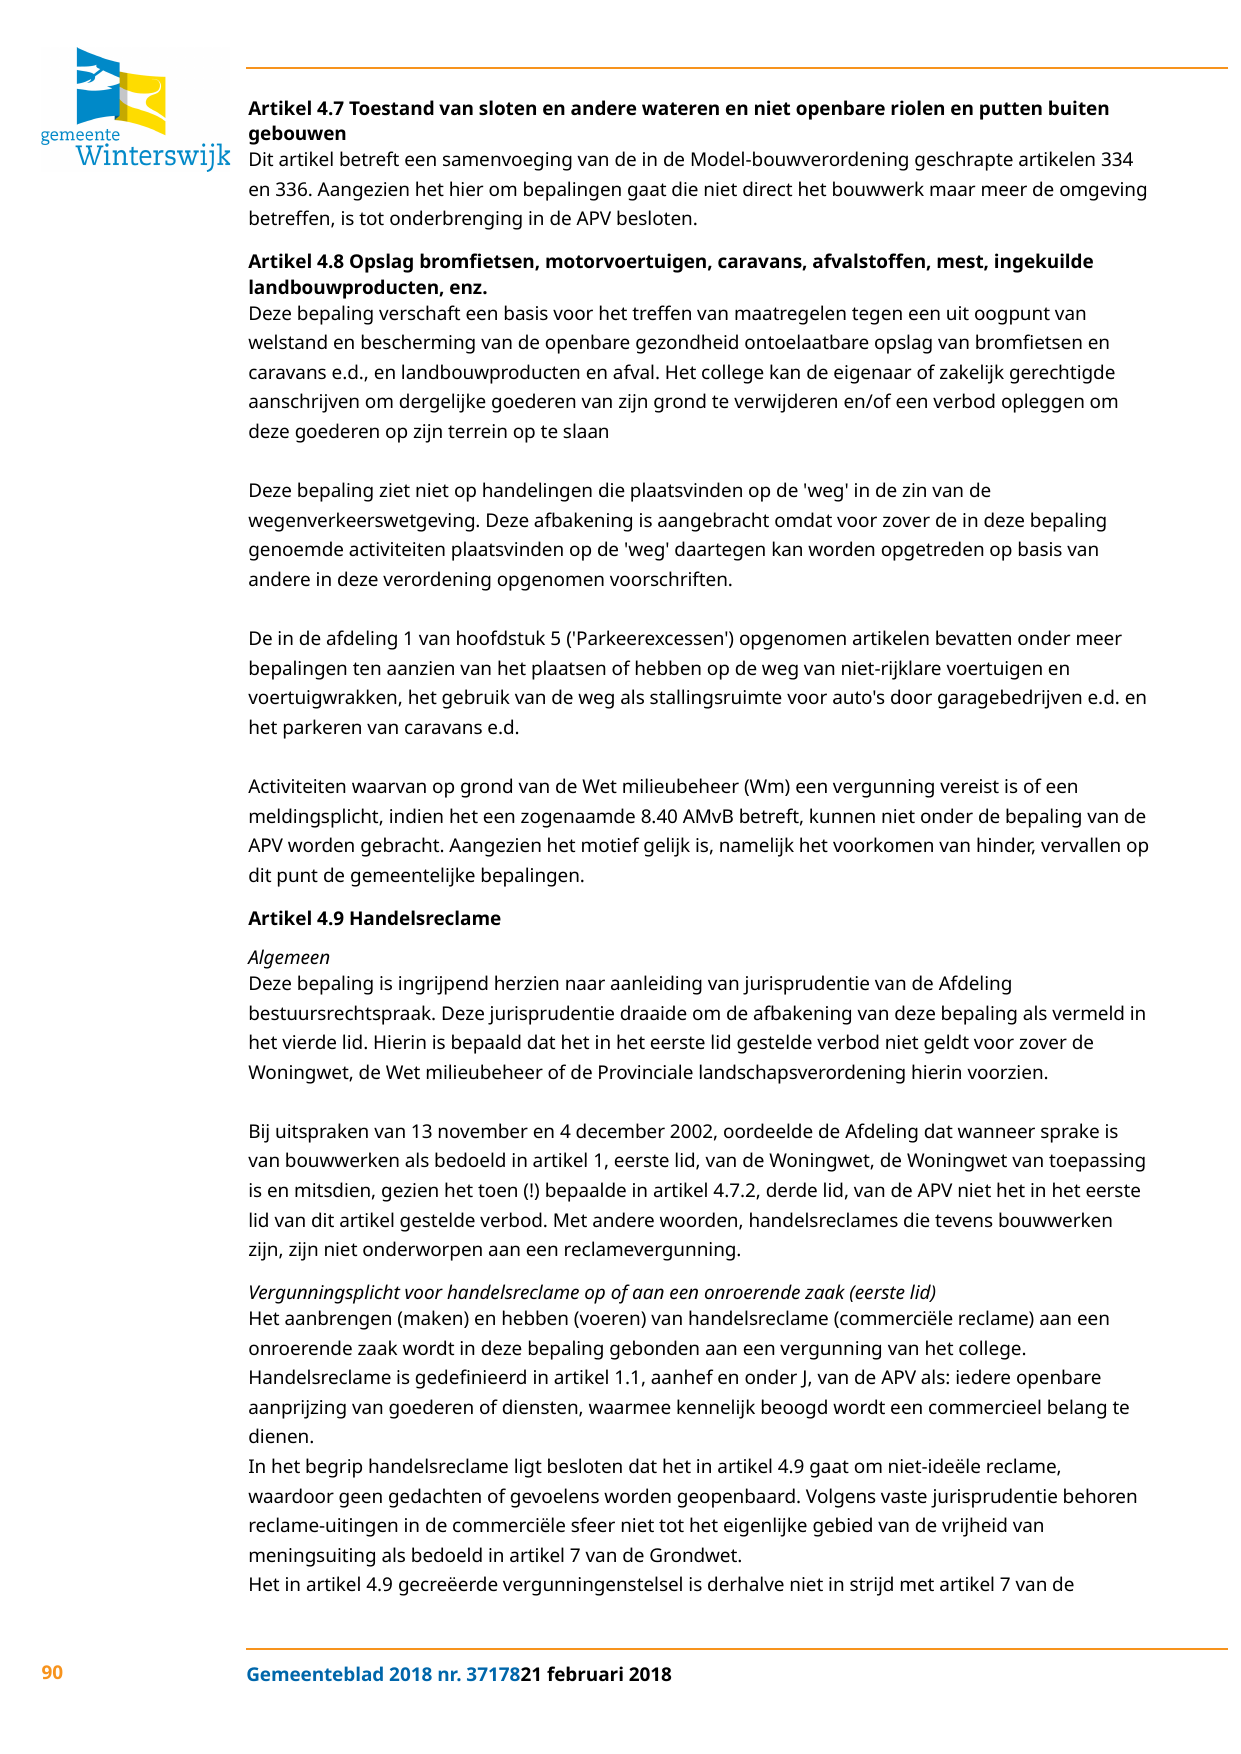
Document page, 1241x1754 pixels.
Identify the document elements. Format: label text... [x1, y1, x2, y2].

text Activiteiten waarvan op grond van de Wet milieubeheer (Wm) een vergunning vereist is of een meldingsplicht, indien het een zogenaamde 8.40 AMvB betreft, kunnen niet onder de bepaling van de APV worden gebracht. Aangezien het motief gelijk is, namelijk het voorkomen van hinder, vervallen op dit punt de gemeentelijke bepalingen. [248, 773, 1152, 888]
text Deze bepaling ziet niet op handelingen die plaatsvinden op de 'weg' in de zin van de wegenverkeerswetgeving. Deze afbakening is aangebracht omdat voor zover de in deze bepaling genoemde activiteiten plaatsvinden op de 'weg' daartegen kan worden opgetreden op basis van andere in deze verordening opgenomen voorschriften. [248, 477, 1152, 592]
text In het begrip handelsreclame ligt besloten dat het in artikel 4.9 gaat om niet-ideële reclame, waardoor geen gedachten of gevoelens worden geopenbaard. Volgens vaste jurisprudentie behoren reclame-uitingen in de commerciële sfeer niet tot het eigenlijke gebied van de vrijheid van meningsuiting als bedoeld in artikel 7 van de Grondwet. [248, 1453, 1152, 1568]
picture [225, 153, 231, 162]
text Deze bepaling is ingrijpend herzien naar aanleiding van jurisprudentie van de Afdeling bestuursrechtspraak. Deze jurisprudentie draaide om de afbakening van deze bepaling als vermeld in het vierde lid. Hierin is bepaald dat het in het eerste lid gestelde verbod niet geldt voor zover de Woningwet, de Wet milieubeheer of de Provinciale landschapsverordening hierin voorzien. [248, 970, 1152, 1085]
picture [41, 47, 231, 172]
text Deze bepaling verschaft een basis voor het treffen van maatregelen tegen een uit oogpunt van welstand en bescherming van de openbare gezondheid ontoelaatbare opslag van bromfietsen en caravans e.d., en landbouwproducten en afval. Het college kan de eigenaar of zakelijk gerechtigde aanschrijven om dergelijke goederen van zijn grond te verwijderen en/of een verbod opleggen om deze goederen op zijn terrein op te slaan [248, 300, 1152, 444]
text Het aanbrengen (maken) en hebben (voeren) van handelsreclame (commerciële reclame) aan een onroerende zaak wordt in deze bepaling gebonden aan een vergunning van het college. Handelsreclame is gedefinieerd in artikel 1.1, aanhef en onder J, van de APV als: iedere openbare aanprijzing van goederen of diensten, waarmee kennelijk beoogd wordt een commercieel belang te dienen. [248, 1305, 1152, 1449]
text Bij uitspraken van 13 november en 4 december 2002, oordeelde de Afdeling dat wanneer sprake is van bouwwerken als bedoeld in artikel 1, eerste lid, van de Woningwet, de Woningwet van toepassing is en mitsdien, gezien het toen (!) bepaalde in artikel 4.7.2, derde lid, van de APV niet het in het eerste lid van dit artikel gestelde verbod. Met andere woorden, handelsreclames die tevens bouwwerken zijn, zijn niet onderworpen aan een reclamevergunning. [248, 1118, 1152, 1262]
text Dit artikel betreft een samenvoeging van de in de Model-bouwverordening geschrapte artikelen 334 en 336. Aangezien het hier om bepalingen gaat die niet direct het bouwwerk maar meer de omgeving betreffen, is tot onderbrenging in de APV besloten. [248, 146, 1152, 231]
text Vergunningsplicht voor handelsreclame op of aan een onroerende zaak (eerste lid) [248, 1279, 1152, 1305]
text De in de afdeling 1 van hoofdstuk 5 ('Parkeerexcessen') opgenomen artikelen bevatten onder meer bepalingen ten aanzien van het plaatsen of hebben op de weg van niet-rijklare voertuigen en voertuigwrakken, het gebruik van de weg als stallingsruimte voor auto's door garagebedrijven e.d. en het parkeren van caravans e.d. [248, 625, 1152, 740]
text Algemeen [248, 944, 1152, 970]
text Artikel 4.7 Toestand van sloten en andere wateren en niet openbare riolen en putten buiten gebouwen [248, 95, 1152, 146]
text Artikel 4.8 Opslag bromfietsen, motorvoertuigen, caravans, afvalstoffen, mest, ingekuilde landbouwproducten, enz. [248, 248, 1152, 300]
text Het in artikel 4.9 gecreëerde vergunningenstelsel is derhalve niet in strijd met artikel 7 van de [248, 1572, 1152, 1597]
text Artikel 4.9 Handelsreclame [248, 905, 1152, 931]
